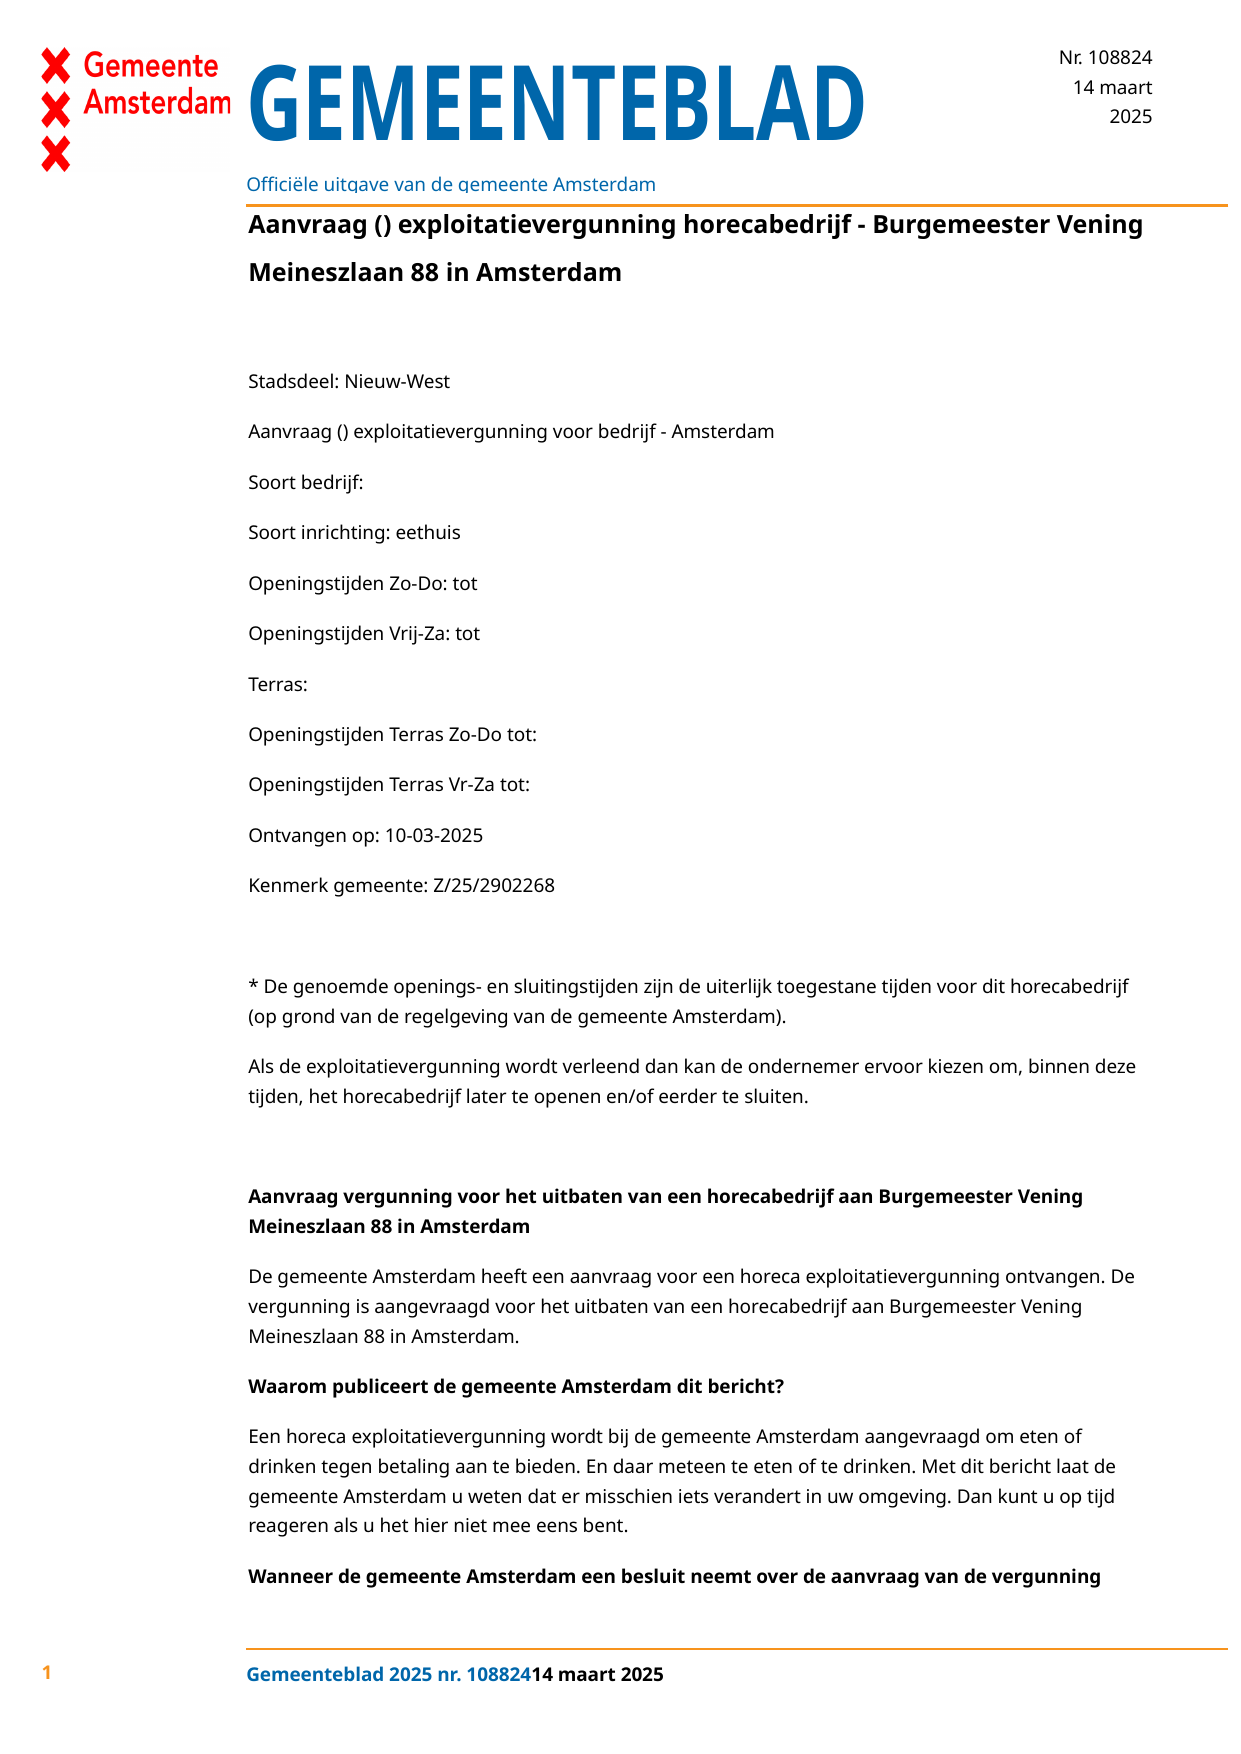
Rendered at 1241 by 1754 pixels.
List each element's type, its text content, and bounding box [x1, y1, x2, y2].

text Waarom publiceert de gemeente Amsterdam dit bericht? [248, 1373, 1152, 1399]
text Stadsdeel: Nieuw-West [248, 368, 1152, 394]
picture [41, 47, 231, 172]
text Terras: [248, 671, 1152, 697]
text * De genoemde openings- en sluitingstijden zijn de uiterlijk toegestane tijden voor dit horecabedrijf (op grond van de regelgeving van de gemeente Amsterdam). [248, 973, 1152, 1029]
text Een horeca exploitatievergunning wordt bij de gemeente Amsterdam aangevraagd om eten of drinken tegen betaling aan te bieden. En daar meteen te eten of te drinken. Met dit bericht laat de gemeente Amsterdam u weten dat er misschien iets verandert in uw omgeving. Dan kunt u op tijd reageren als u het hier niet mee eens bent. [248, 1424, 1152, 1538]
text Aanvraag () exploitatievergunning horecabedrijf - Burgemeester Vening Meineszlaan 88 in Amsterdam [248, 207, 1152, 288]
text Openingstijden Zo-Do: tot [248, 570, 1152, 596]
text Wanneer de gemeente Amsterdam een besluit neemt over de aanvraag van de vergunning [248, 1563, 1152, 1589]
text Als de exploitatievergunning wordt verleend dan kan de ondernemer ervoor kiezen om, binnen deze tijden, het horecabedrijf later te openen en/of eerder te sluiten. [248, 1053, 1152, 1109]
text Openingstijden Vrij-Za: tot [248, 620, 1152, 646]
text Soort bedrijf: [248, 469, 1152, 495]
text Kenmerk gemeente: Z/25/2902268 [248, 872, 1152, 898]
text Soort inrichting: eethuis [248, 519, 1152, 545]
text Ontvangen op: 10-03-2025 [248, 822, 1152, 848]
text Openingstijden Terras Zo-Do tot: [248, 721, 1152, 747]
text Openingstijden Terras Vr-Za tot: [248, 772, 1152, 797]
text Aanvraag vergunning voor het uitbaten van een horecabedrijf aan Burgemeester Vening Meineszlaan 88 in Amsterdam [248, 1184, 1152, 1239]
text Aanvraag () exploitatievergunning voor bedrijf - Amsterdam [248, 419, 1152, 444]
text De gemeente Amsterdam heeft een aanvraag voor een horeca exploitatievergunning ontvangen. De vergunning is aangevraagd voor het uitbaten van een horecabedrijf aan Burgemeester Vening Meineszlaan 88 in Amsterdam. [248, 1264, 1152, 1349]
